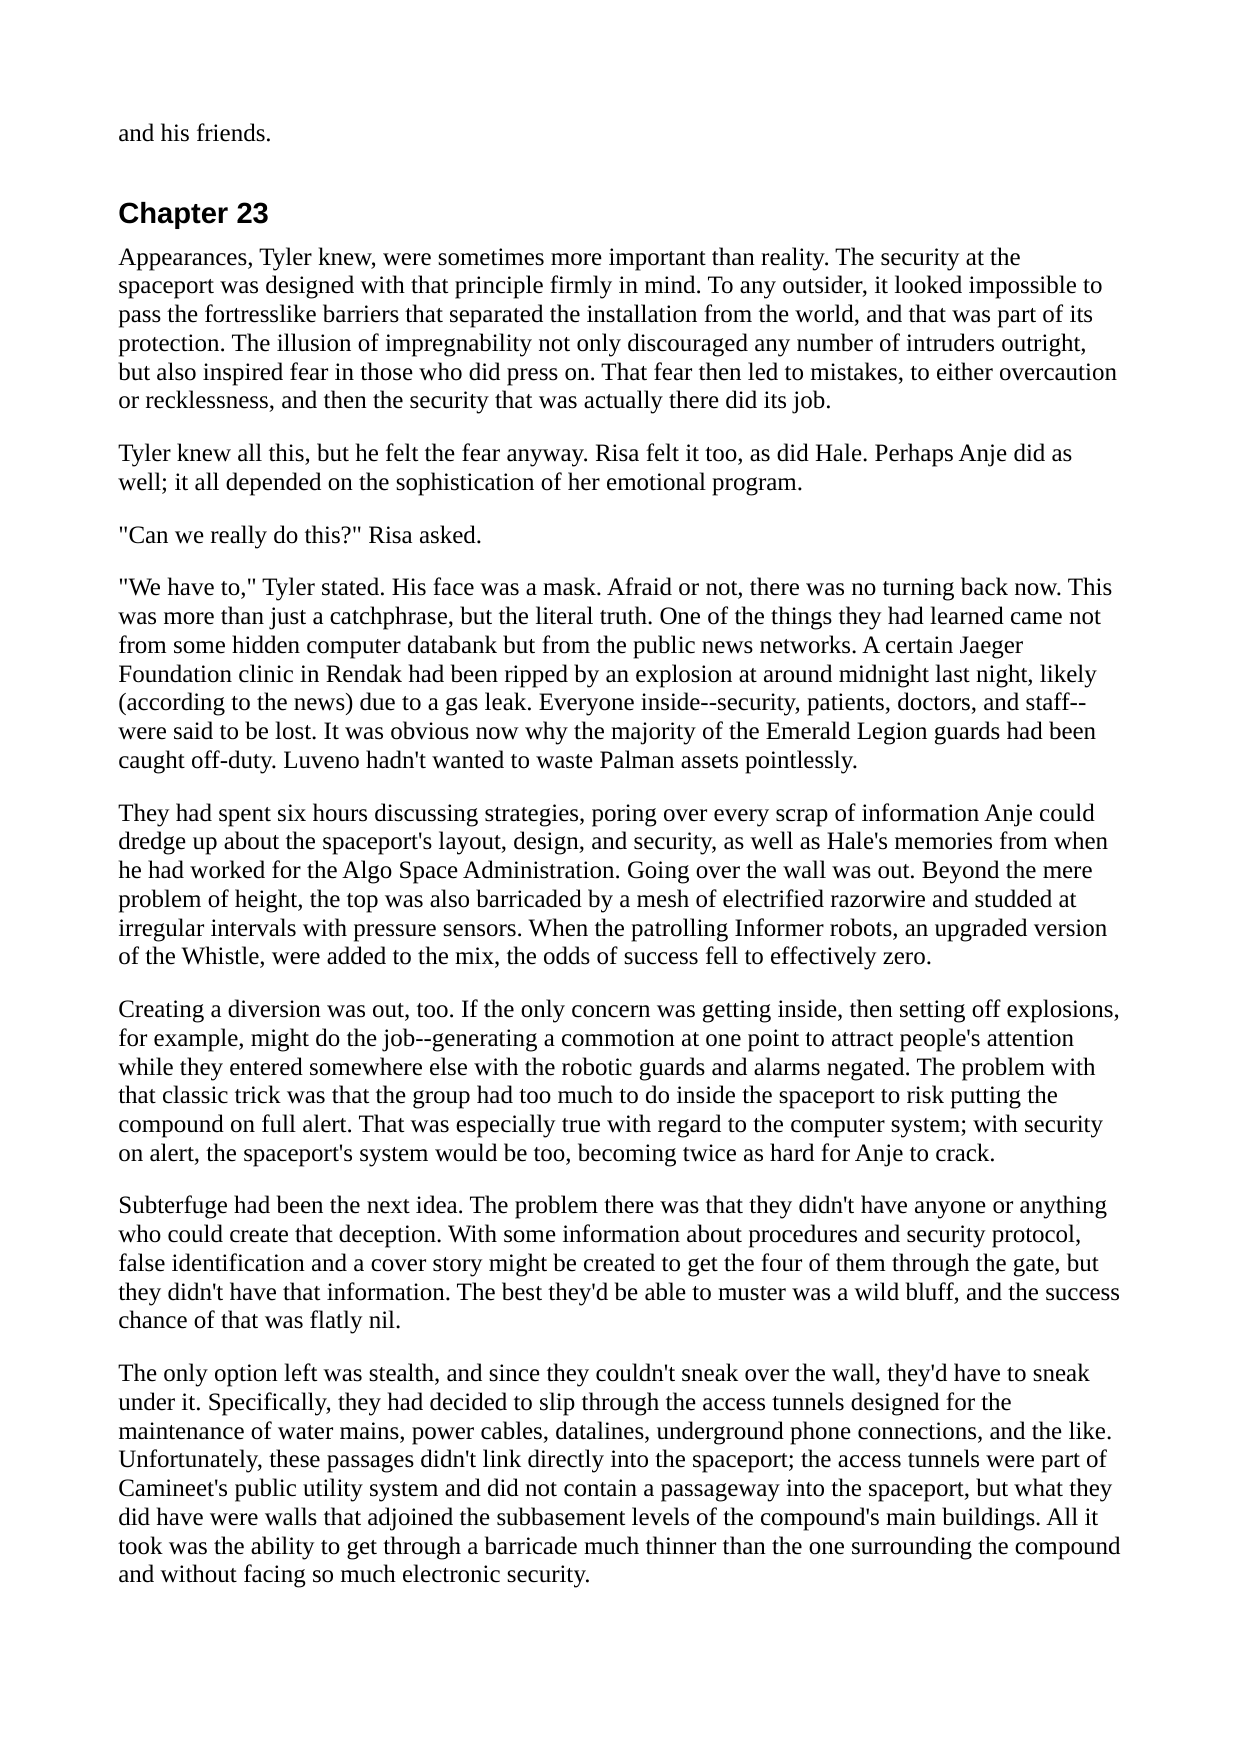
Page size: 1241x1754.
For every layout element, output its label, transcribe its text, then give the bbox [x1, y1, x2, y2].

text "We have to," Tyler stated. His face was a mask. Afraid or not, there was no turning back now. This was more than just a catchphrase, but the literal truth. One of the things they had learned came not from some hidden computer databank but from the public news networks. A certain Jaeger Foundation clinic in Rendak had been ripped by an explosion at around midnight last night, likely (according to the news) due to a gas leak. Everyone inside--security, patients, doctors, and staff--were said to be lost. It was obvious now why the majority of the Emerald Legion guards had been caught off-duty. Luveno hadn't wanted to waste Palman assets pointlessly. [118, 572, 1122, 774]
text "Can we really do this?" Risa asked. [118, 520, 1122, 548]
text They had spent six hours discussing strategies, poring over every scrap of information Anje could dredge up about the spaceport's layout, design, and security, as well as Hale's memories from when he had worked for the Algo Space Administration. Going over the wall was out. Beyond the mere problem of height, the top was also barricaded by a mesh of electrified razorwire and studded at irregular intervals with pressure sensors. When the patrolling Informer robots, an upgraded version of the Whistle, were added to the mix, the odds of success fell to effectively zero. [118, 798, 1122, 970]
text Subterfuge had been the next idea. The problem there was that they didn't have anyone or anything who could create that deception. With some information about procedures and security protocol, false identification and a cover story might be created to get the four of them through the gate, but they didn't have that information. The best they'd be able to muster was a wild bluff, and the success chance of that was flatly nil. [118, 1191, 1122, 1334]
text The only option left was stealth, and since they couldn't sneak over the wall, they'd have to sneak under it. Specifically, they had decided to slip through the access tunnels designed for the maintenance of water mains, power cables, datalines, underground phone connections, and the like. Unfortunately, these passages didn't link directly into the spaceport; the access tunnels were part of Camineet's public utility system and did not contain a passageway into the spaceport, but what they did have were walls that adjoined the subbasement levels of the compound's main buildings. All it took was the ability to get through a barricade much thinner than the one surrounding the compound and without facing so much electronic security. [118, 1358, 1122, 1588]
text Creating a diversion was out, too. If the only concern was getting inside, then setting off explosions, for example, might do the job--generating a commotion at one point to attract people's attention while they entered somewhere else with the robotic guards and alarms negated. The problem with that classic trick was that the group had too much to do inside the spaceport to risk putting the compound on full alert. That was especially true with regard to the computer system; with security on alert, the spaceport's system would be too, becoming twice as hard for Anje to crack. [118, 994, 1122, 1167]
text and his friends. [118, 118, 1122, 147]
subtitle Chapter 23 [118, 196, 1122, 229]
text Appearances, Tyler knew, were sometimes more important than reality. The security at the spaceport was designed with that principle firmly in mind. To any outsider, it looked impossible to pass the fortresslike barriers that separated the installation from the world, and that was part of its protection. The illusion of impregnability not only discouraged any number of intruders outright, but also inspired fear in those who did press on. That fear then led to mistakes, to either overcaution or recklessness, and then the security that was actually there did its job. [118, 242, 1122, 414]
text Tyler knew all this, but he felt the fear anyway. Risa felt it too, as did Hale. Perhaps Anje did as well; it all depended on the sophistication of her emotional program. [118, 438, 1122, 496]
